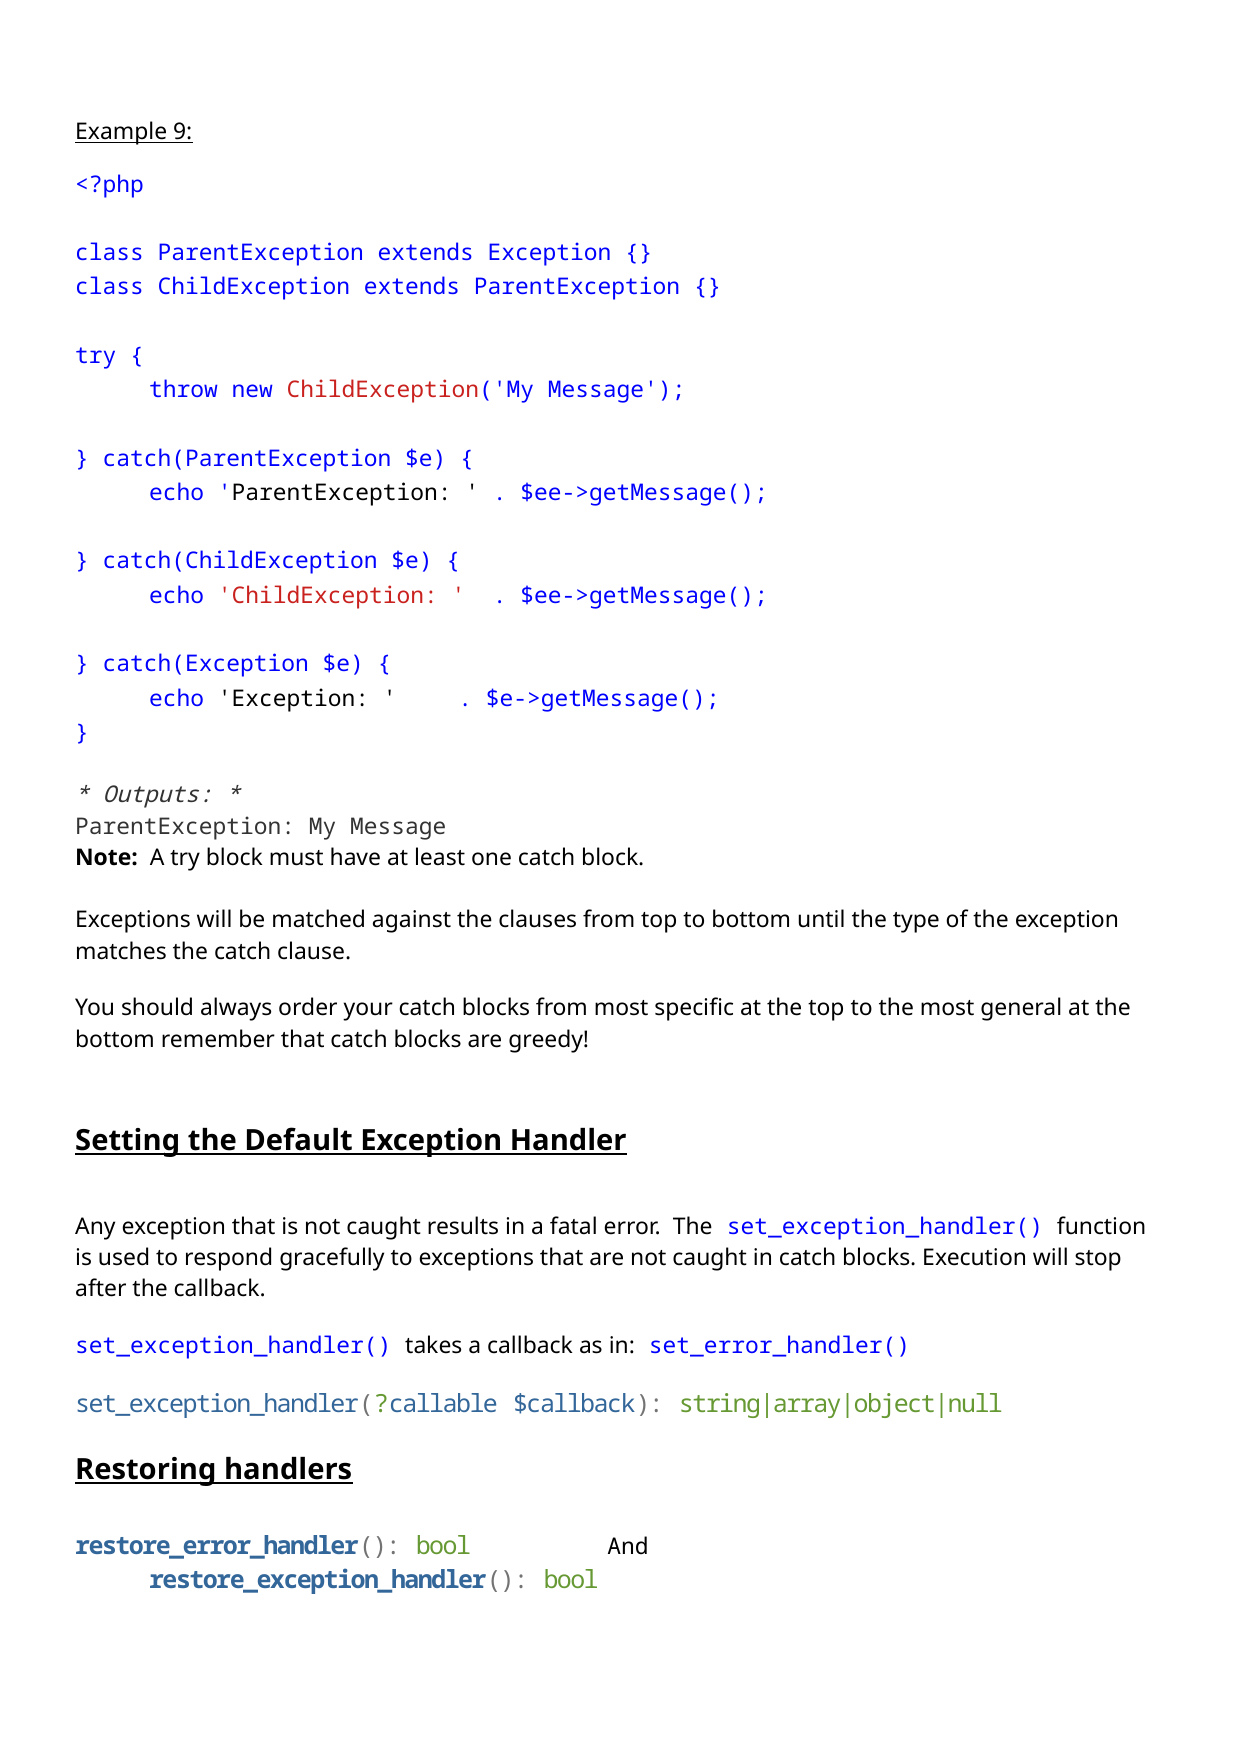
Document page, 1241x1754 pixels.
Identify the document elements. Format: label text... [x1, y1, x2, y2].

text <?php [75, 167, 1166, 199]
text } [75, 716, 1166, 747]
text Restoring handlers [75, 1449, 1166, 1488]
text * Outputs: * [75, 778, 1166, 809]
text Note: A try block must have at least one catch block. [75, 841, 1166, 872]
text class ParentException extends Exception {} [75, 236, 1166, 267]
text Any exception that is not caught results in a fatal error. The set_exception_handler() function is used to respond gracefully to exceptions that are not caught in catch blocks. Execution will stop after the callback. [75, 1210, 1166, 1303]
text } catch(Exception $e) { [75, 647, 1166, 678]
text Setting the Default Exception Handler [75, 1119, 1166, 1159]
text Example 9: [75, 115, 1166, 146]
text echo 'ChildException: ' . $ee->getMessage(); [75, 579, 1166, 610]
text restore_error_handler(): bool And restore_exception_handler(): bool [75, 1528, 1166, 1596]
text ParentException: My Message [75, 809, 1166, 841]
text } catch(ParentException $e) { [75, 442, 1166, 473]
text echo 'Exception: ' . $e->getMessage(); [75, 682, 1166, 713]
text class ChildException extends ParentException {} [75, 270, 1166, 302]
text throw new ChildException('My Message'); [75, 373, 1166, 404]
text set_exception_handler() takes a callback as in: set_error_handler() [75, 1329, 1166, 1360]
text try { [75, 339, 1166, 370]
text } catch(ChildException $e) { [75, 544, 1166, 576]
text Exceptions will be matched against the clauses from top to bottom until the type of the exception matches the catch clause. [75, 903, 1166, 966]
text echo 'ParentException: ' . $ee->getMessage(); [75, 476, 1166, 507]
text You should always order your catch blocks from most specific at the top to the most general at the bottom remember that catch blocks are greedy! [75, 991, 1166, 1054]
text set_exception_handler(?callable $callback): string|array|object|null [75, 1386, 1166, 1420]
